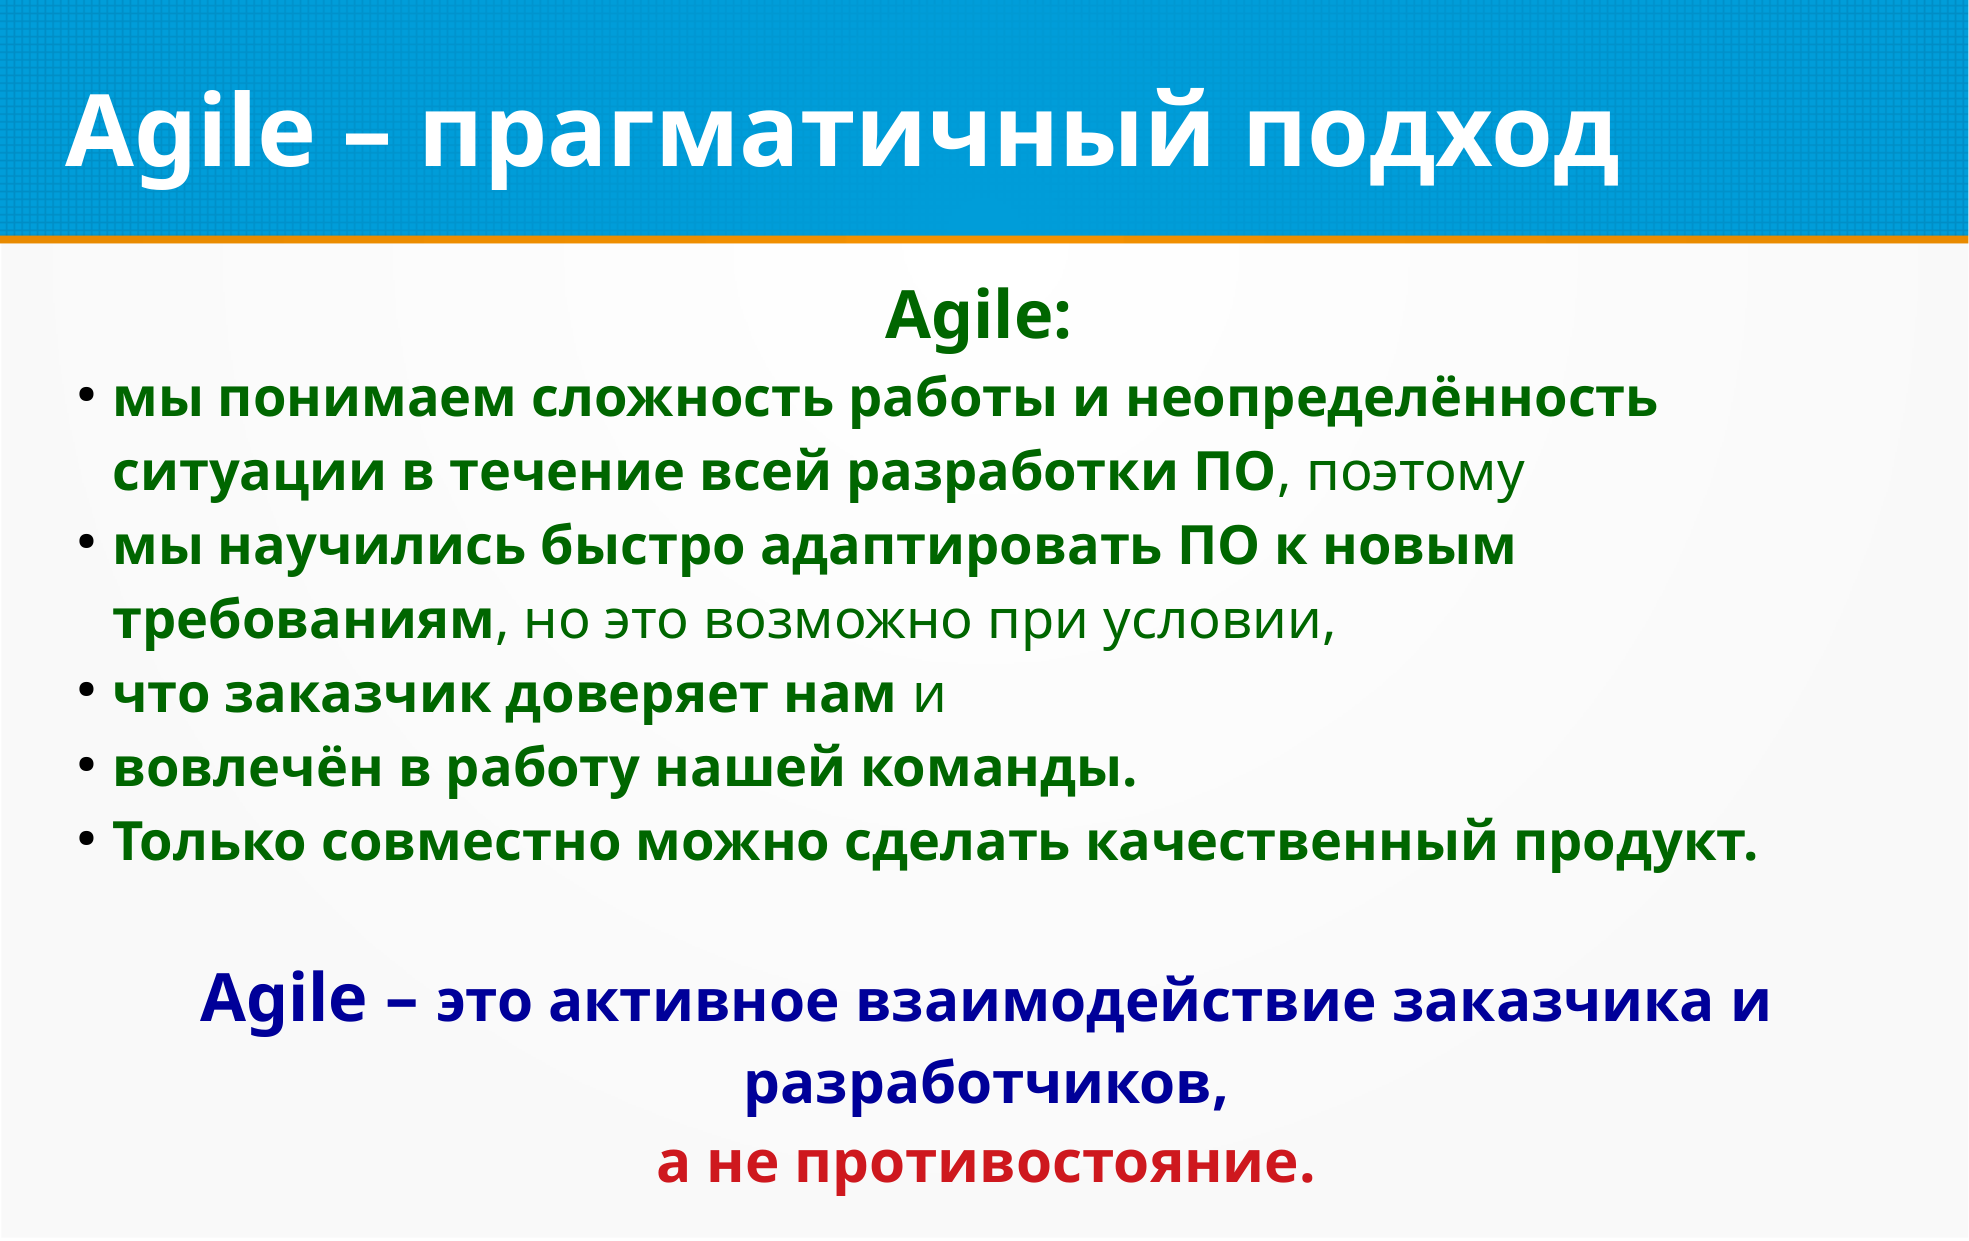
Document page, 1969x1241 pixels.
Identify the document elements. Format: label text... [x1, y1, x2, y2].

text_box Аgile – прагматичный подход [59, 55, 1902, 200]
picture [0, 236, 1969, 1241]
text_box Agile: мы понимаем сложность работы и неопределённость ситуации в течение всей разработки ПО, поэтому мы научились быстро адаптировать ПО к новым требованиям, но это возможно при условии, что заказчик доверяет нам и вовлечён в работу нашей команды. Только совместно можно сделать качественный продукт. Agile – это активное взаимодействие заказчика и разработчиков, а не противостояние. [70, 315, 1902, 1152]
